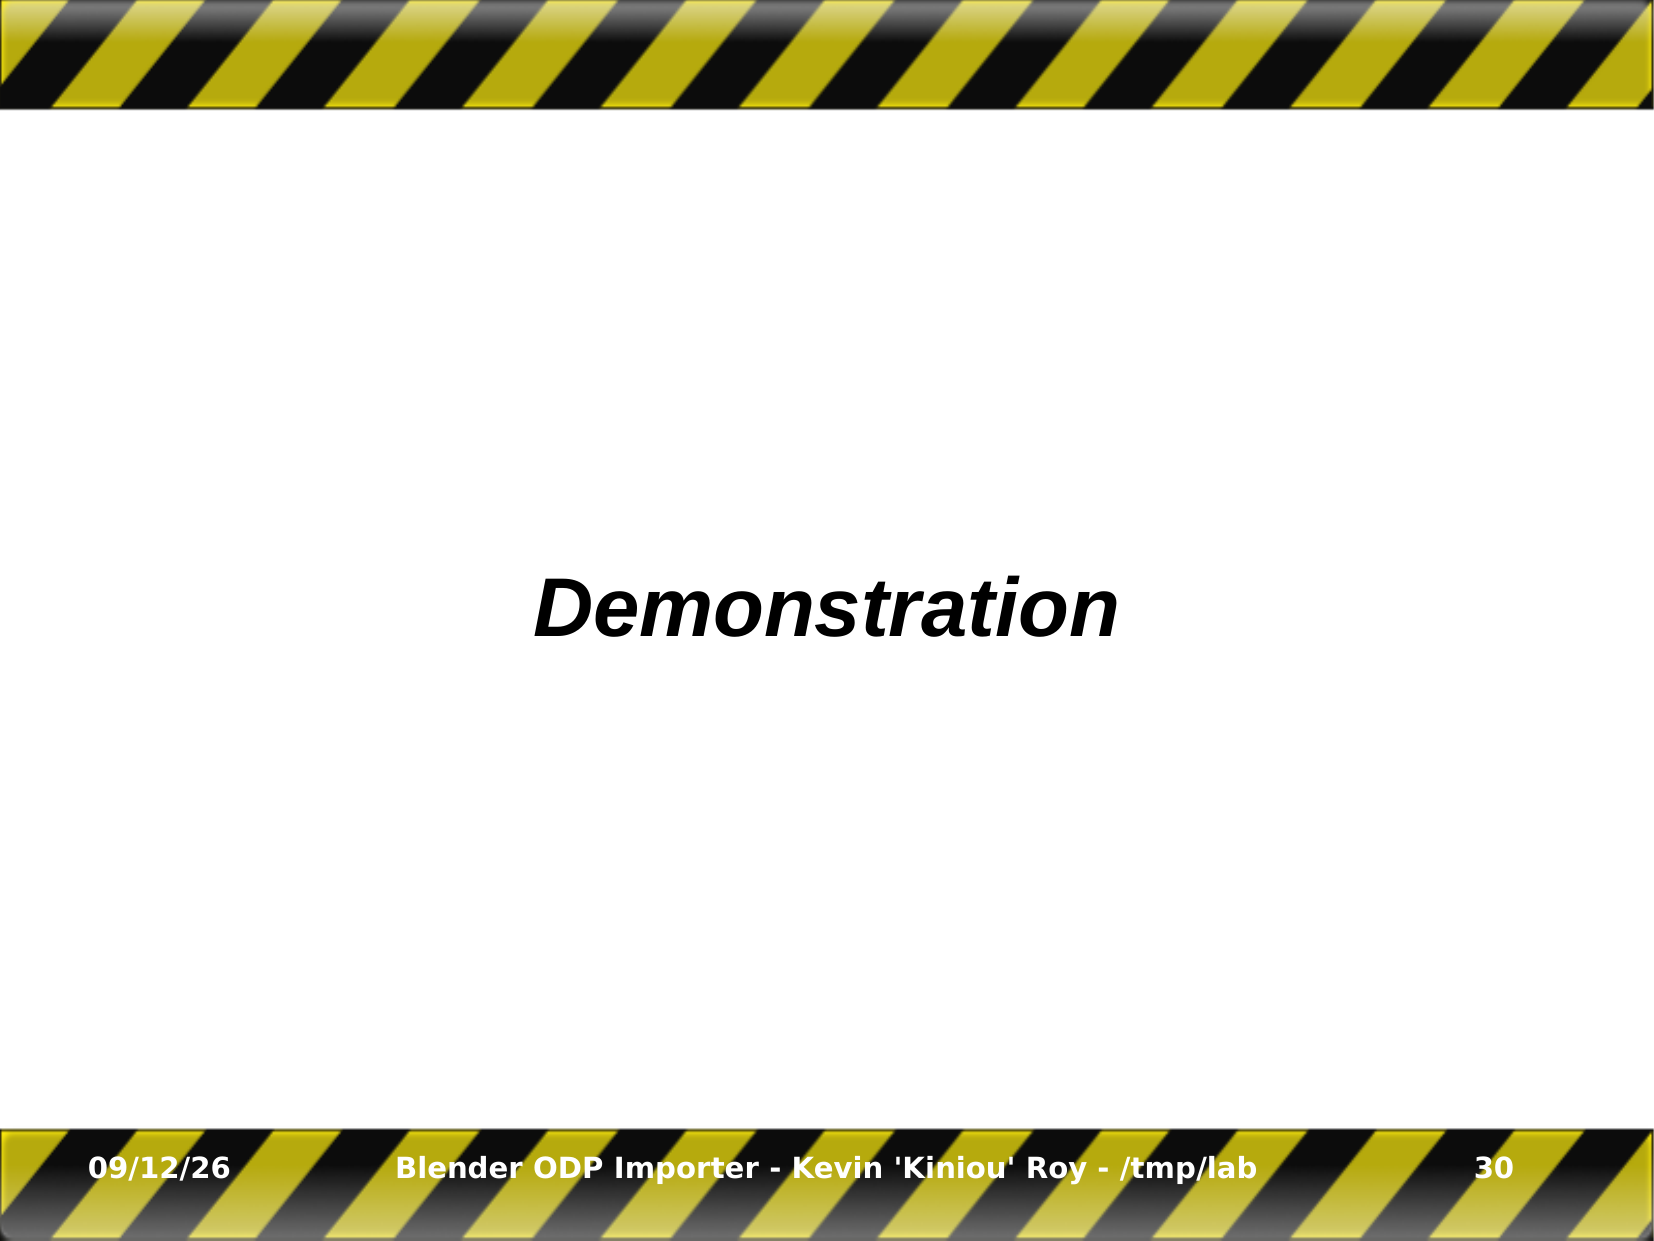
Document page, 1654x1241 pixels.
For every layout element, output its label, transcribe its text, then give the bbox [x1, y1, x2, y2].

picture [0, 0, 1654, 1241]
subtitle Demonstration [59, 561, 1595, 680]
